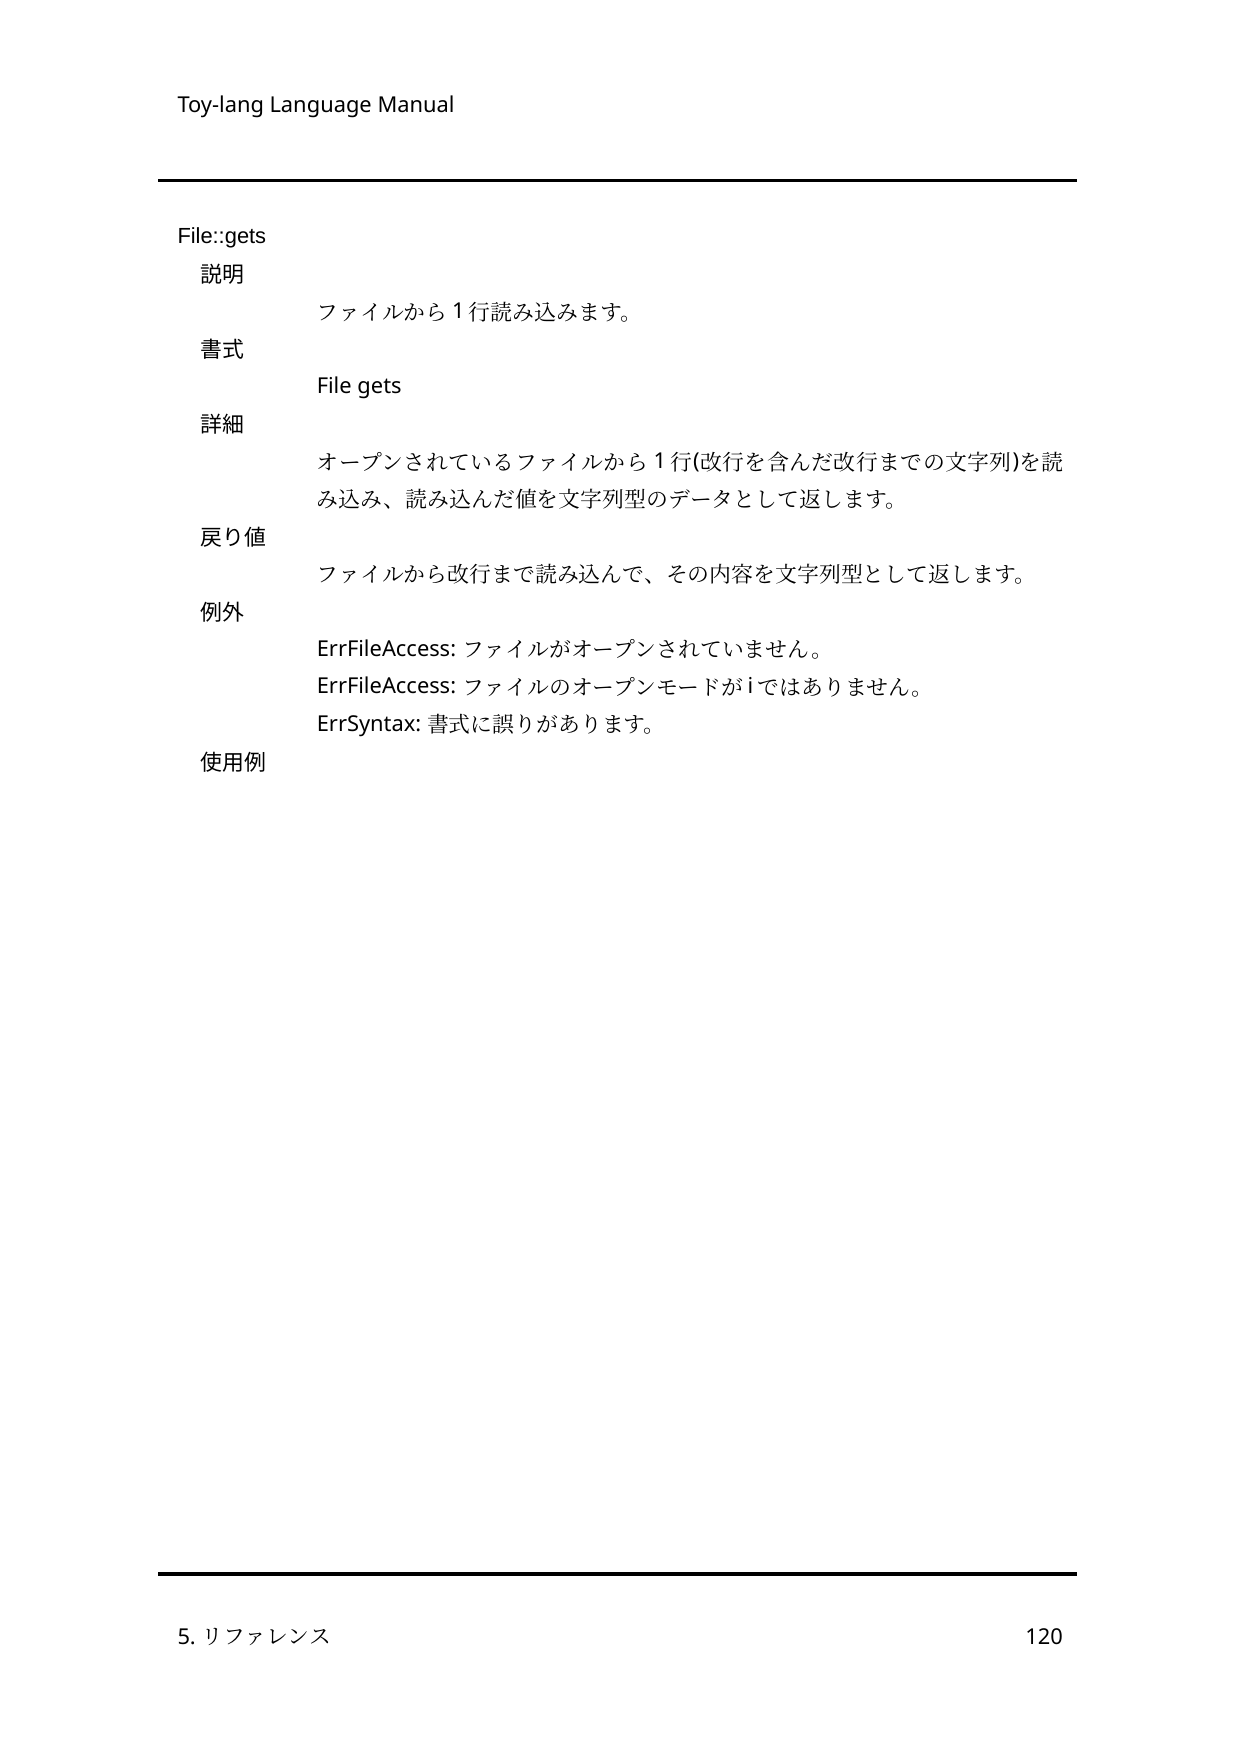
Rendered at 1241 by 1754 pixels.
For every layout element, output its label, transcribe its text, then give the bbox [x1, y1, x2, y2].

table_cell ファイルから改行まで読み込んで、その内容を文字列型として返します。 [317, 517, 1063, 592]
table_cell [317, 742, 1063, 817]
table_cell 戻り値 [200, 517, 317, 592]
table_header 説明 [200, 254, 317, 329]
table_cell 使用例 [200, 742, 317, 817]
table_cell 詳細 [200, 404, 317, 517]
table_cell File gets [317, 329, 1063, 404]
table_header ファイルから1行読み込みます。 [317, 254, 1063, 329]
table_cell 例外 [200, 592, 317, 742]
subtitle File::gets [177, 217, 1063, 254]
table_cell ErrFileAccess: ファイルがオープンされていません。 ErrFileAccess: ファイルのオープンモードがiではありません。 ErrSyntax: 書式に誤りがあります。 [317, 592, 1063, 742]
table_cell オープンされているファイルから1行(改行を含んだ改行までの文字列)を読み込み、読み込んだ値を文字列型のデータとして返します。 [317, 404, 1063, 517]
table_cell 書式 [200, 329, 317, 404]
